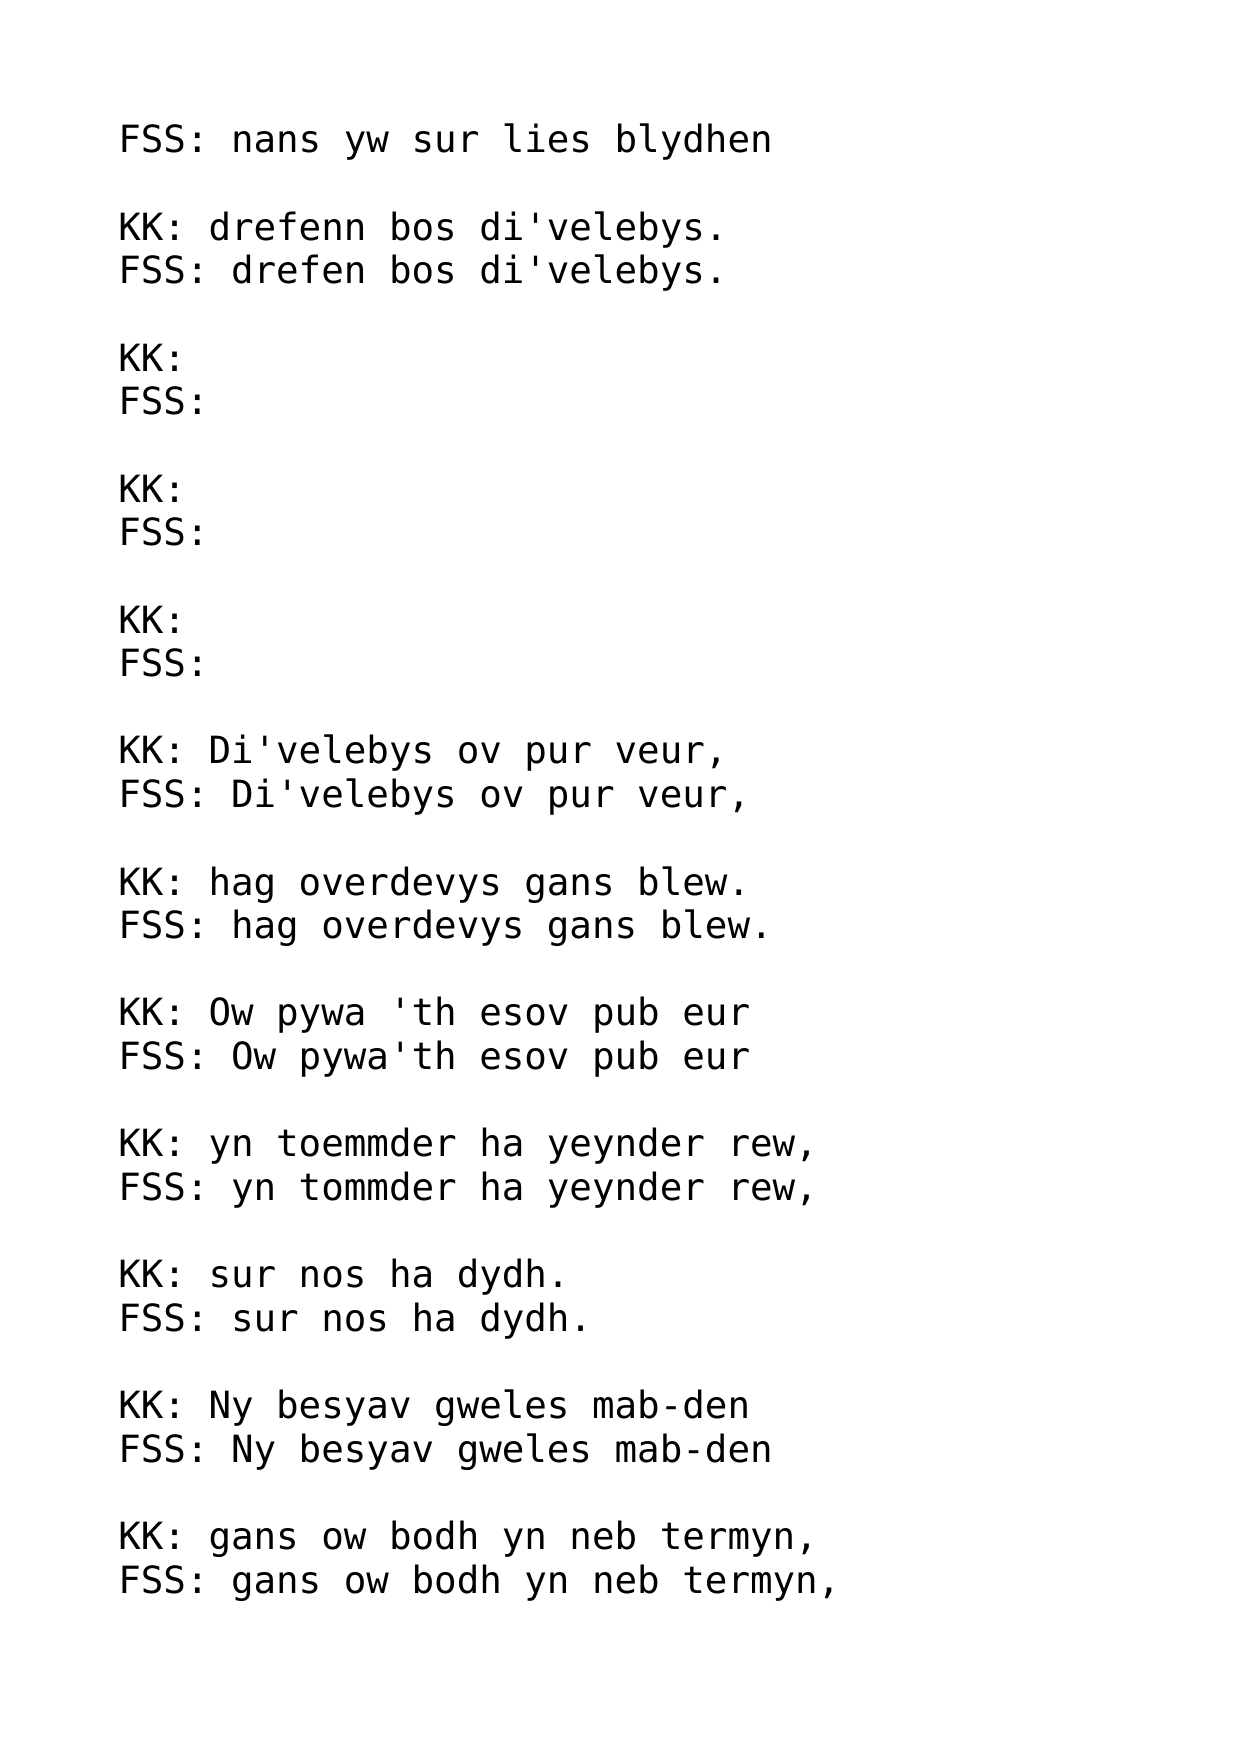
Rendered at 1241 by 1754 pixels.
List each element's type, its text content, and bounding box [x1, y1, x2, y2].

text FSS: nans yw sur lies blydhen [118, 118, 1122, 162]
text KK: Di'velebys ov pur veur, [118, 729, 1122, 773]
text FSS: hag overdevys gans blew. [118, 904, 1122, 947]
text KK: [118, 336, 1122, 380]
text FSS: Di'velebys ov pur veur, [118, 773, 1122, 816]
text FSS: [118, 642, 1122, 686]
text KK: hag overdevys gans blew. [118, 860, 1122, 904]
text KK: [118, 467, 1122, 511]
text KK: yn toemmder ha yeynder rew, [118, 1122, 1122, 1166]
text FSS: Ny besyav gweles mab-den [118, 1427, 1122, 1471]
text KK: Ow pywa 'th esov pub eur [118, 991, 1122, 1035]
text KK: sur nos ha dydh. [118, 1253, 1122, 1297]
text KK: [118, 598, 1122, 642]
text FSS: Ow pywa'th esov pub eur [118, 1035, 1122, 1078]
text KK: Ny besyav gweles mab-den [118, 1384, 1122, 1427]
text FSS: gans ow bodh yn neb termyn, [118, 1558, 1122, 1602]
text FSS: drefen bos di'velebys. [118, 249, 1122, 293]
text FSS: yn tommder ha yeynder rew, [118, 1166, 1122, 1209]
text FSS: sur nos ha dydh. [118, 1297, 1122, 1340]
text FSS: [118, 380, 1122, 424]
text KK: gans ow bodh yn neb termyn, [118, 1515, 1122, 1558]
text KK: drefenn bos di'velebys. [118, 205, 1122, 249]
text FSS: [118, 511, 1122, 554]
